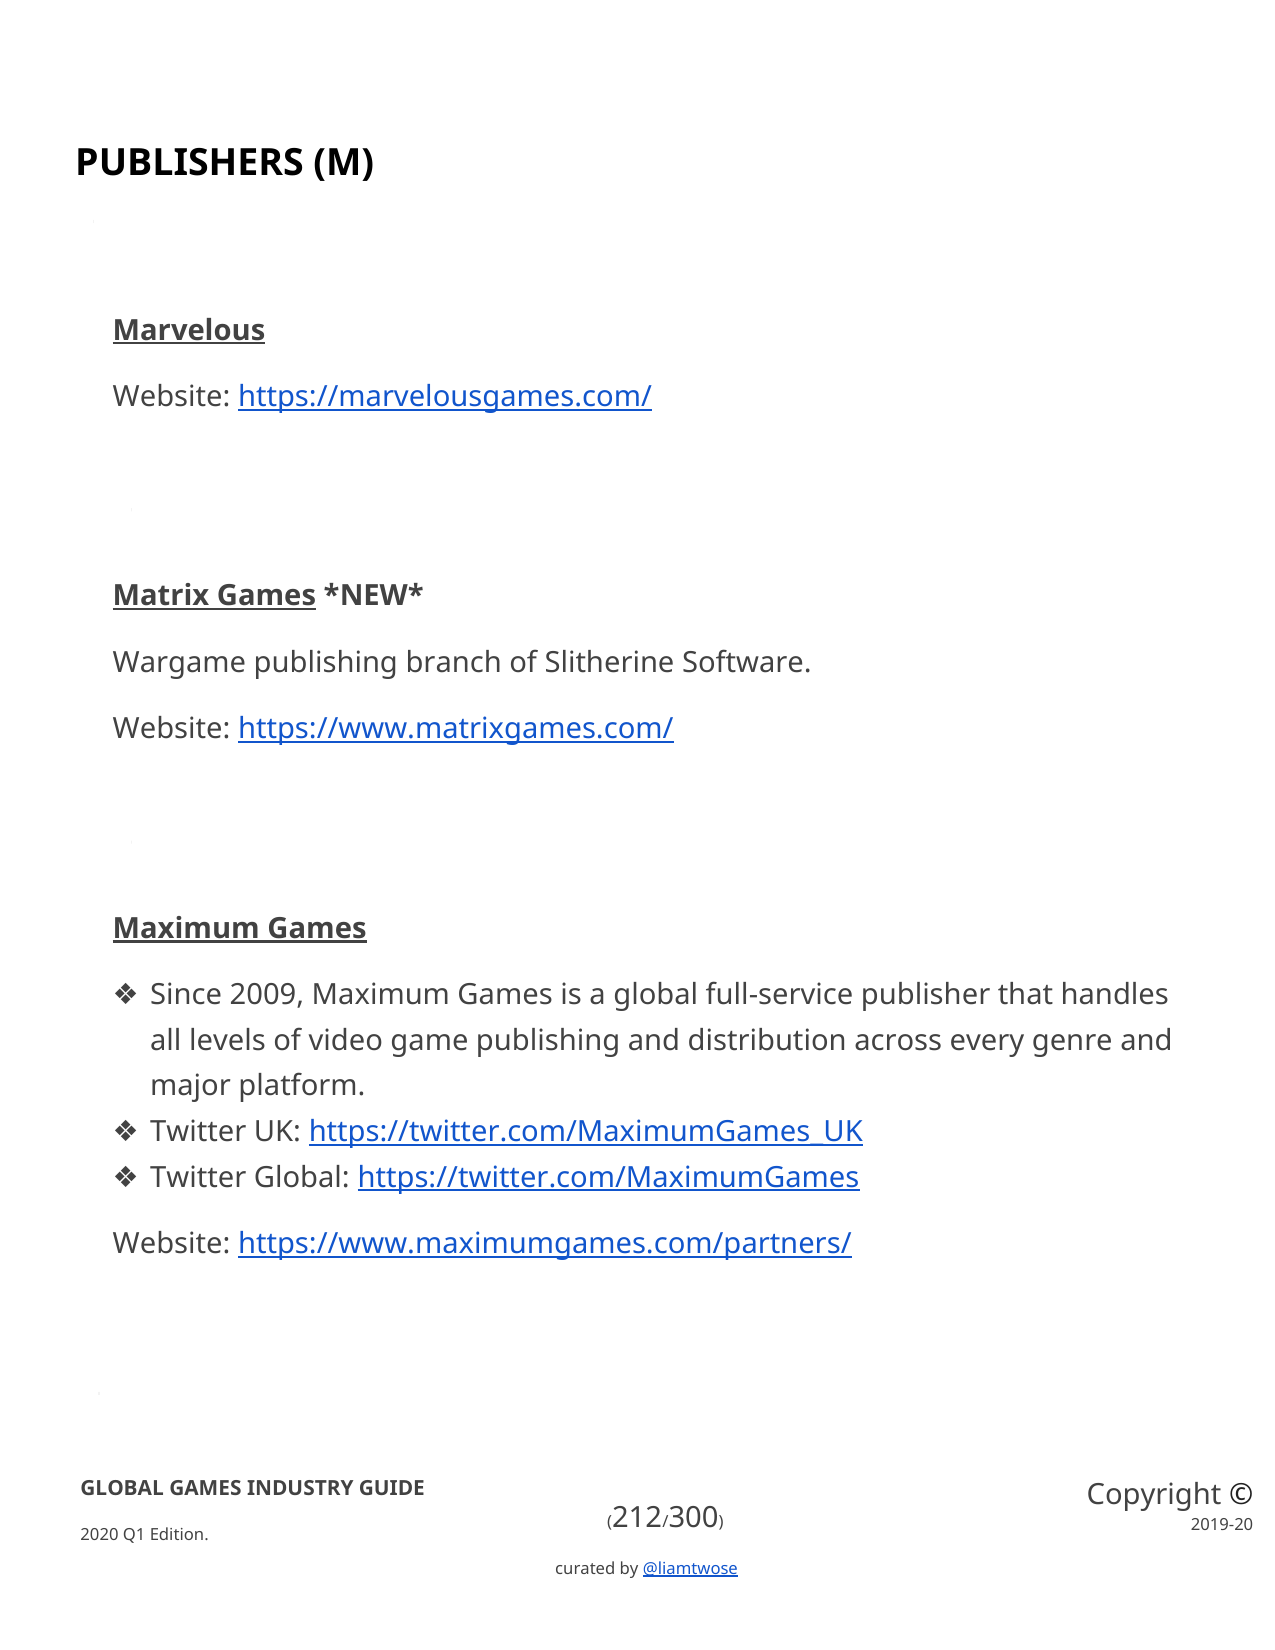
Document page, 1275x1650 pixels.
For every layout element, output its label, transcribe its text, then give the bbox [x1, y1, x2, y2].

text Wargame publishing branch of Slitherine Software. [112, 641, 1200, 681]
list Twitter Global: https://twitter.com/MaximumGames [112, 1156, 1200, 1196]
text Matrix Games *NEW* [112, 575, 1200, 614]
text Maximum Games [112, 907, 1200, 947]
list Since 2009, Maximum Games is a global full-service publisher that handles all levels of video game publishing and distribution across every genre and major platform. [112, 973, 1200, 1104]
subtitle PUBLISHERS (M) [75, 136, 1200, 187]
text Website: https://www.matrixgames.com/ [112, 708, 1200, 747]
text Website: https://www.maximumgames.com/partners/ [112, 1222, 1200, 1262]
text Marvelous [112, 309, 1200, 348]
list Twitter UK: https://twitter.com/MaximumGames_UK [112, 1110, 1200, 1150]
text Website: https://marvelousgames.com/ [112, 375, 1200, 415]
